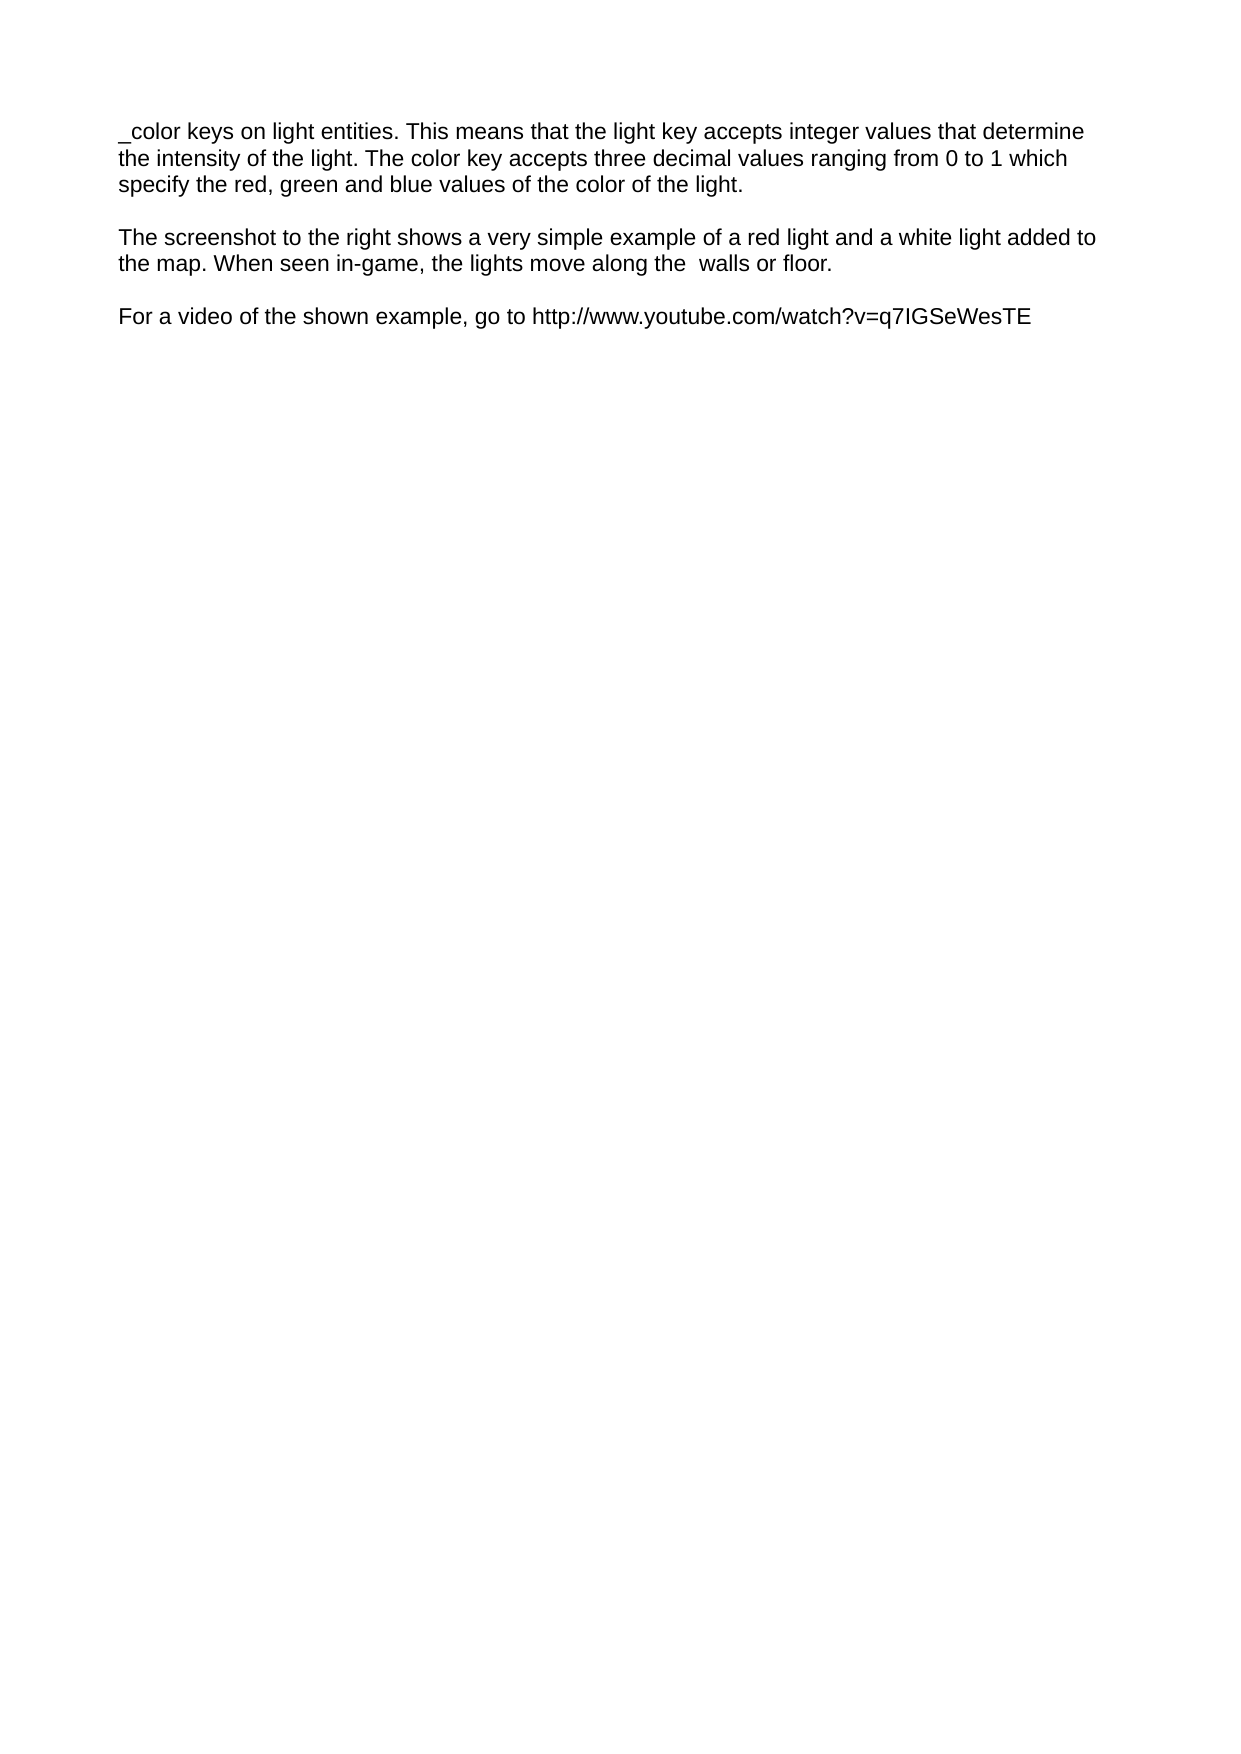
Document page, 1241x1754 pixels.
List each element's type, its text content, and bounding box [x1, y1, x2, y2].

text The screenshot to the right shows a very simple example of a red light and a white light added to the map. When seen in-game, the lights move along the walls or floor. [118, 223, 1122, 276]
text For a video of the shown example, go to http://www.youtube.com/watch?v=q7IGSeWesTE [118, 303, 1122, 329]
text _color keys on light entities. This means that the light key accepts integer values that determine the intensity of the light. The color key accepts three decimal values ranging from 0 to 1 which specify the red, green and blue values of the color of the light. [118, 118, 1122, 197]
